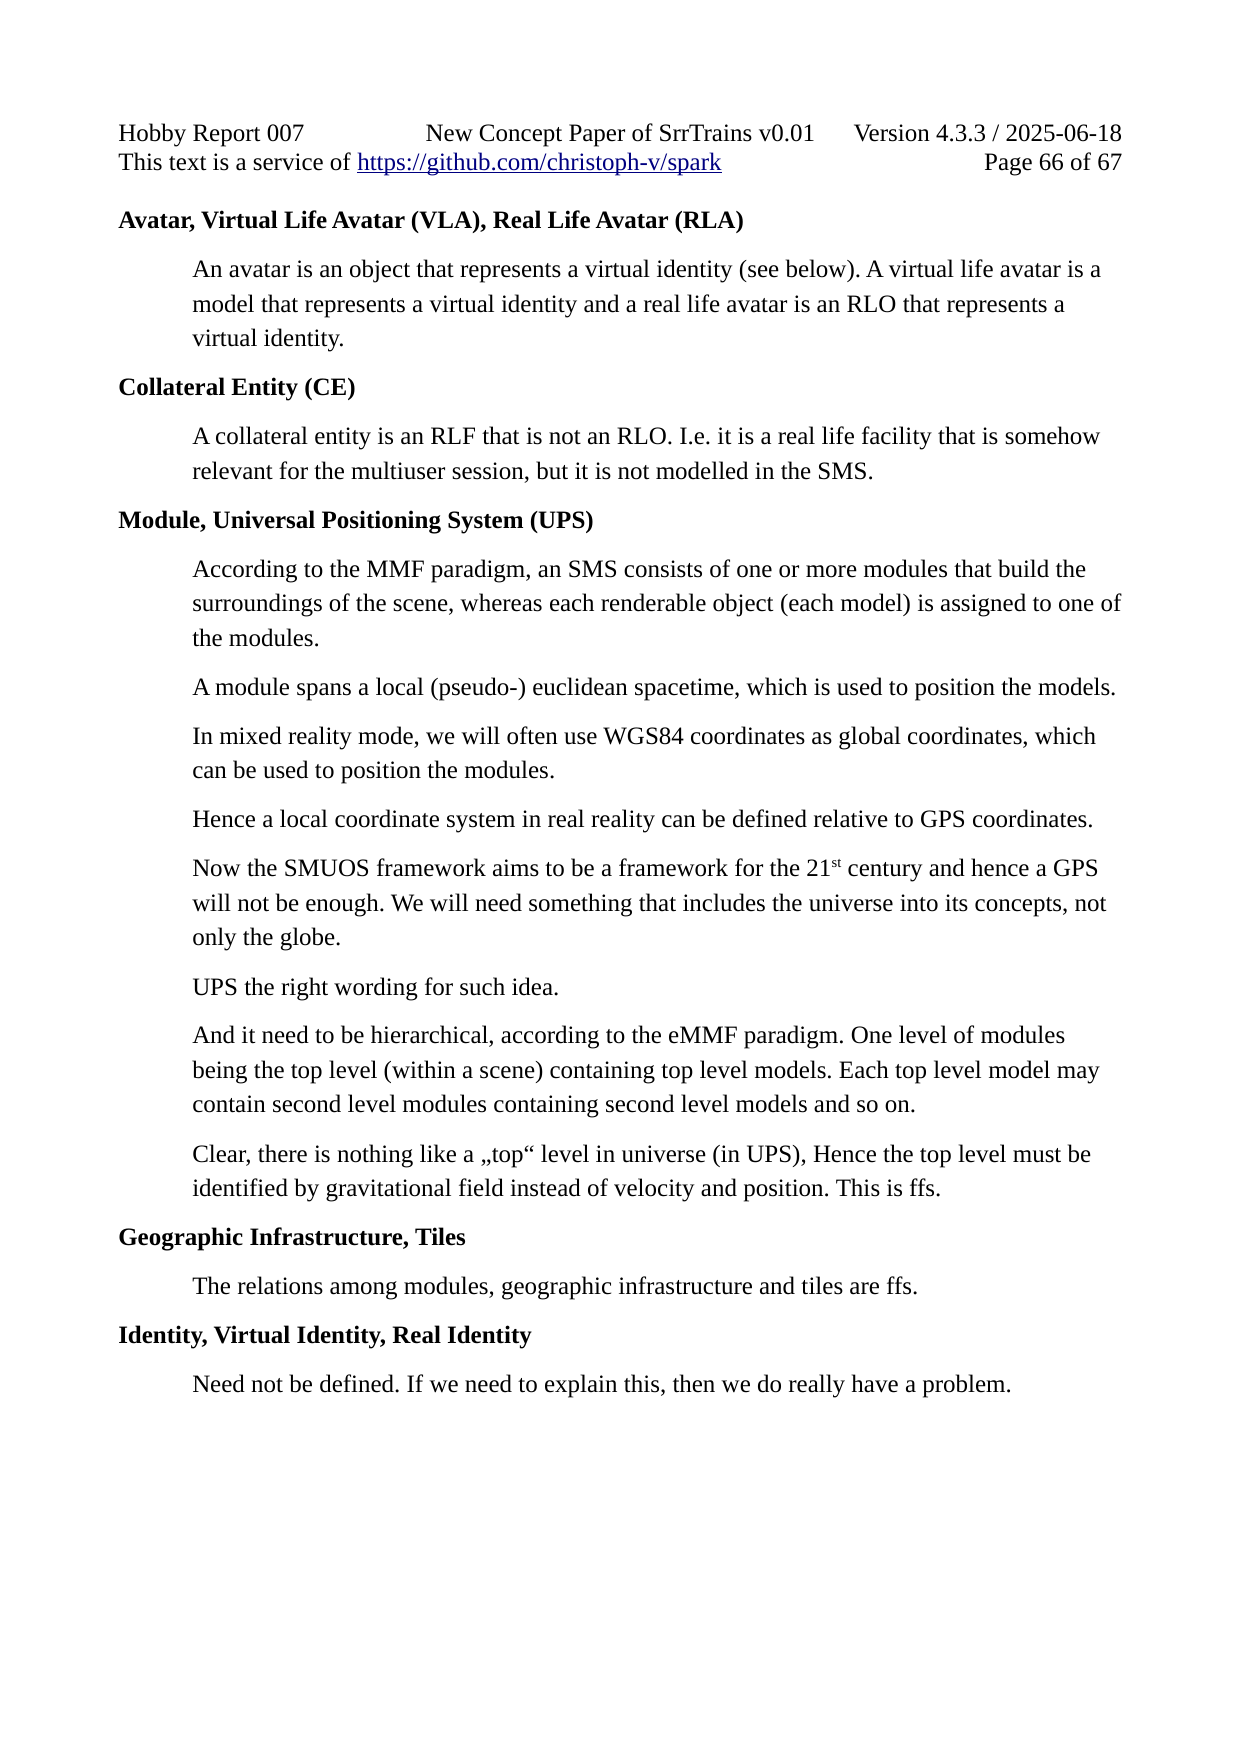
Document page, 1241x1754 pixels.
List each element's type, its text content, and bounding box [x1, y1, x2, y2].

text Identity, Virtual Identity, Real Identity [118, 1320, 1122, 1349]
text UPS the right wording for such idea. [192, 972, 1122, 1000]
text A collateral entity is an RLF that is not an RLO. I.e. it is a real life facility that is somehow relevant for the multiuser session, but it is not modelled in the SMS. [192, 421, 1122, 484]
text Avatar, Virtual Life Avatar (VLA), Real Life Avatar (RLA) [118, 205, 1122, 234]
text According to the MMF paradigm, an SMS consists of one or more modules that build the surroundings of the scene, whereas each renderable object (each model) is assigned to one of the modules. [192, 554, 1122, 652]
text Module, Universal Positioning System (UPS) [118, 505, 1122, 533]
text Collateral Entity (CE) [118, 372, 1122, 401]
text Now the SMUOS framework aims to be a framework for the 21st century and hence a GPS will not be enough. We will need something that includes the universe into its concepts, not only the globe. [192, 853, 1122, 951]
text A module spans a local (pseudo-) euclidean spacetime, which is used to position the models. [192, 672, 1122, 701]
text Clear, there is nothing like a „top“ level in universe (in UPS), Hence the top level must be identified by gravitational field instead of velocity and position. This is ffs. [192, 1139, 1122, 1202]
text Geographic Infrastructure, Tiles [118, 1222, 1122, 1251]
text And it need to be hierarchical, according to the eMMF paradigm. One level of modules being the top level (within a scene) containing top level models. Each top level model may contain second level modules containing second level models and so on. [192, 1021, 1122, 1118]
text The relations among modules, geographic infrastructure and tiles are ffs. [192, 1271, 1122, 1300]
text An avatar is an object that represents a virtual identity (see below). A virtual life avatar is a model that represents a virtual identity and a real life avatar is an RLO that represents a virtual identity. [192, 254, 1122, 352]
text Need not be defined. If we need to explain this, then we do really have a problem. [192, 1369, 1122, 1398]
text Hence a local coordinate system in real reality can be defined relative to GPS coordinates. [192, 804, 1122, 833]
text In mixed reality mode, we will often use WGS84 coordinates as global coordinates, which can be used to position the modules. [192, 721, 1122, 784]
